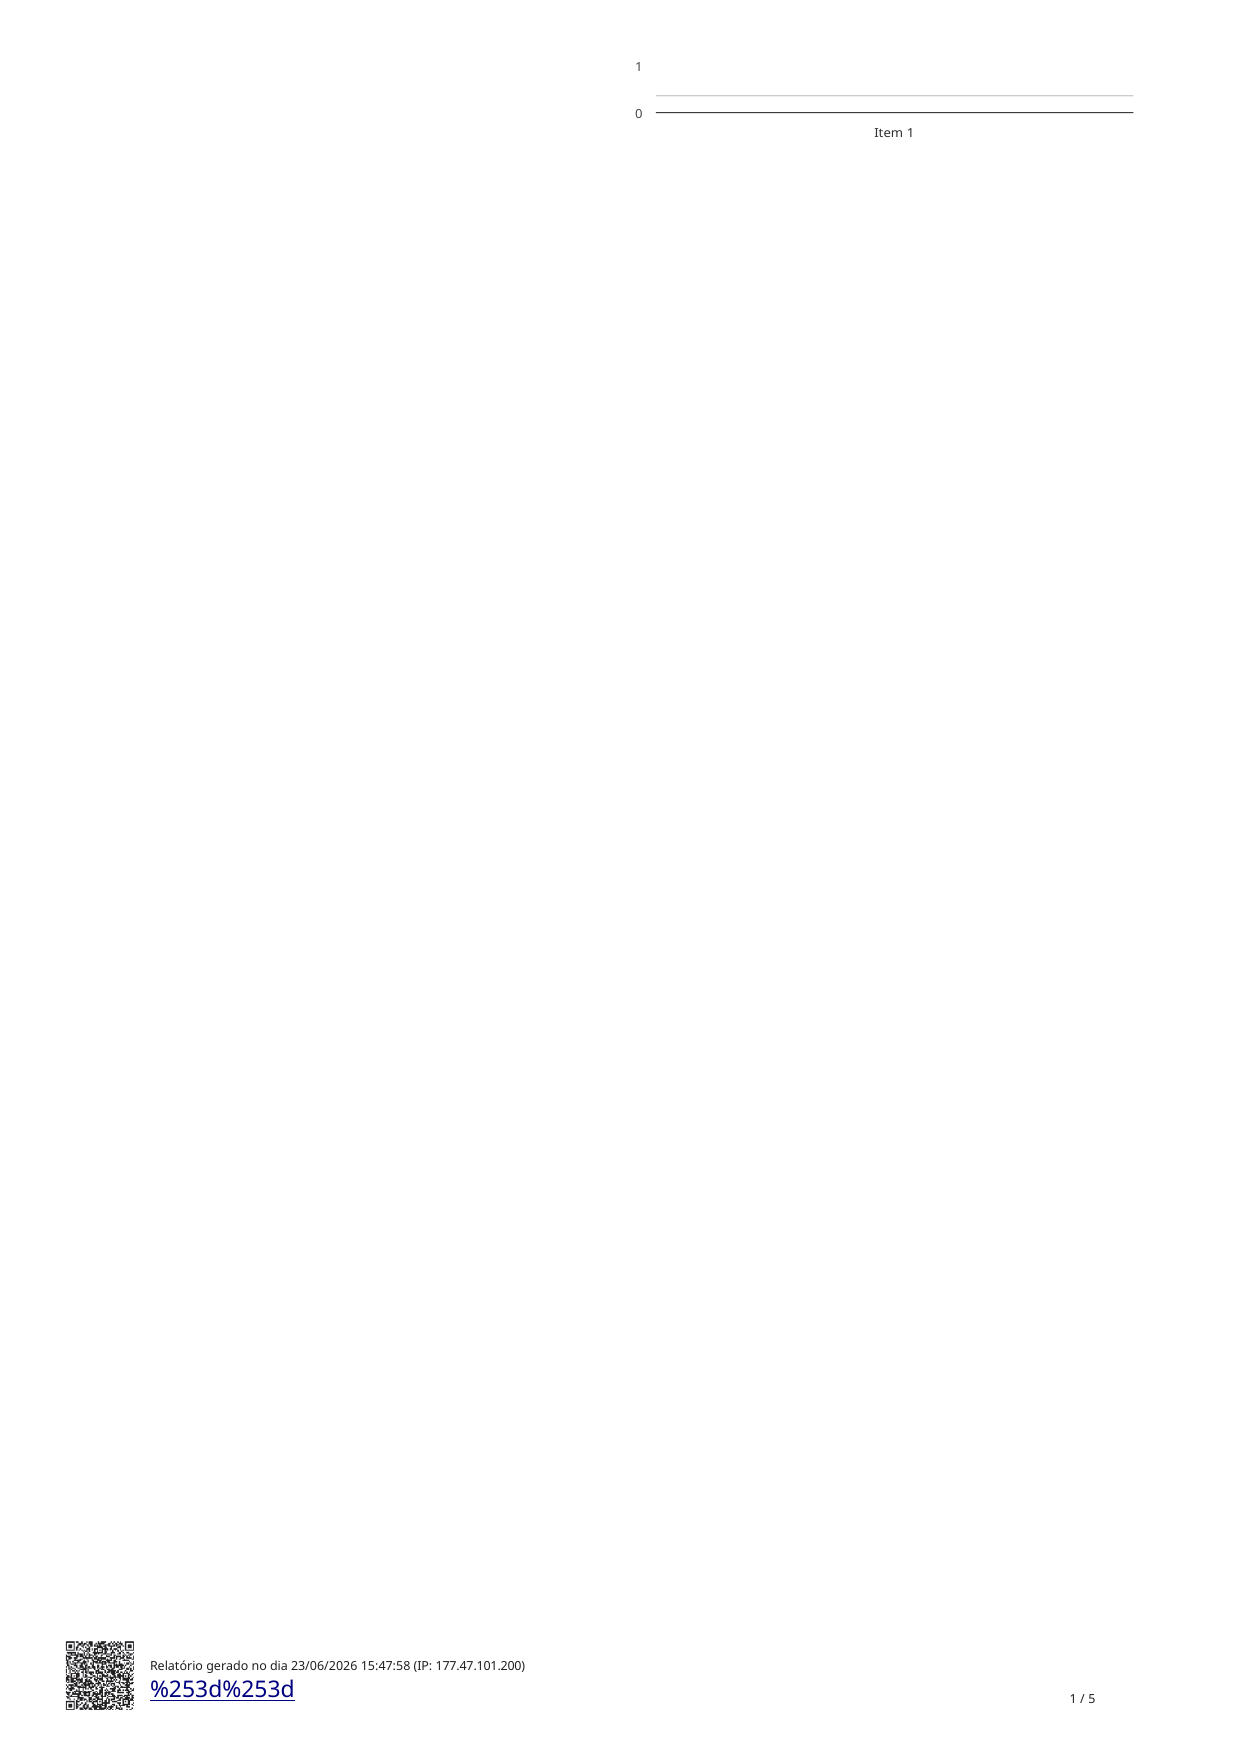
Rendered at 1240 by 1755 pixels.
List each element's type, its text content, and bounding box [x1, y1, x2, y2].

text 1 [102, 58, 1176, 75]
text 0 [102, 106, 1176, 123]
text Item 1 [613, 124, 1176, 141]
